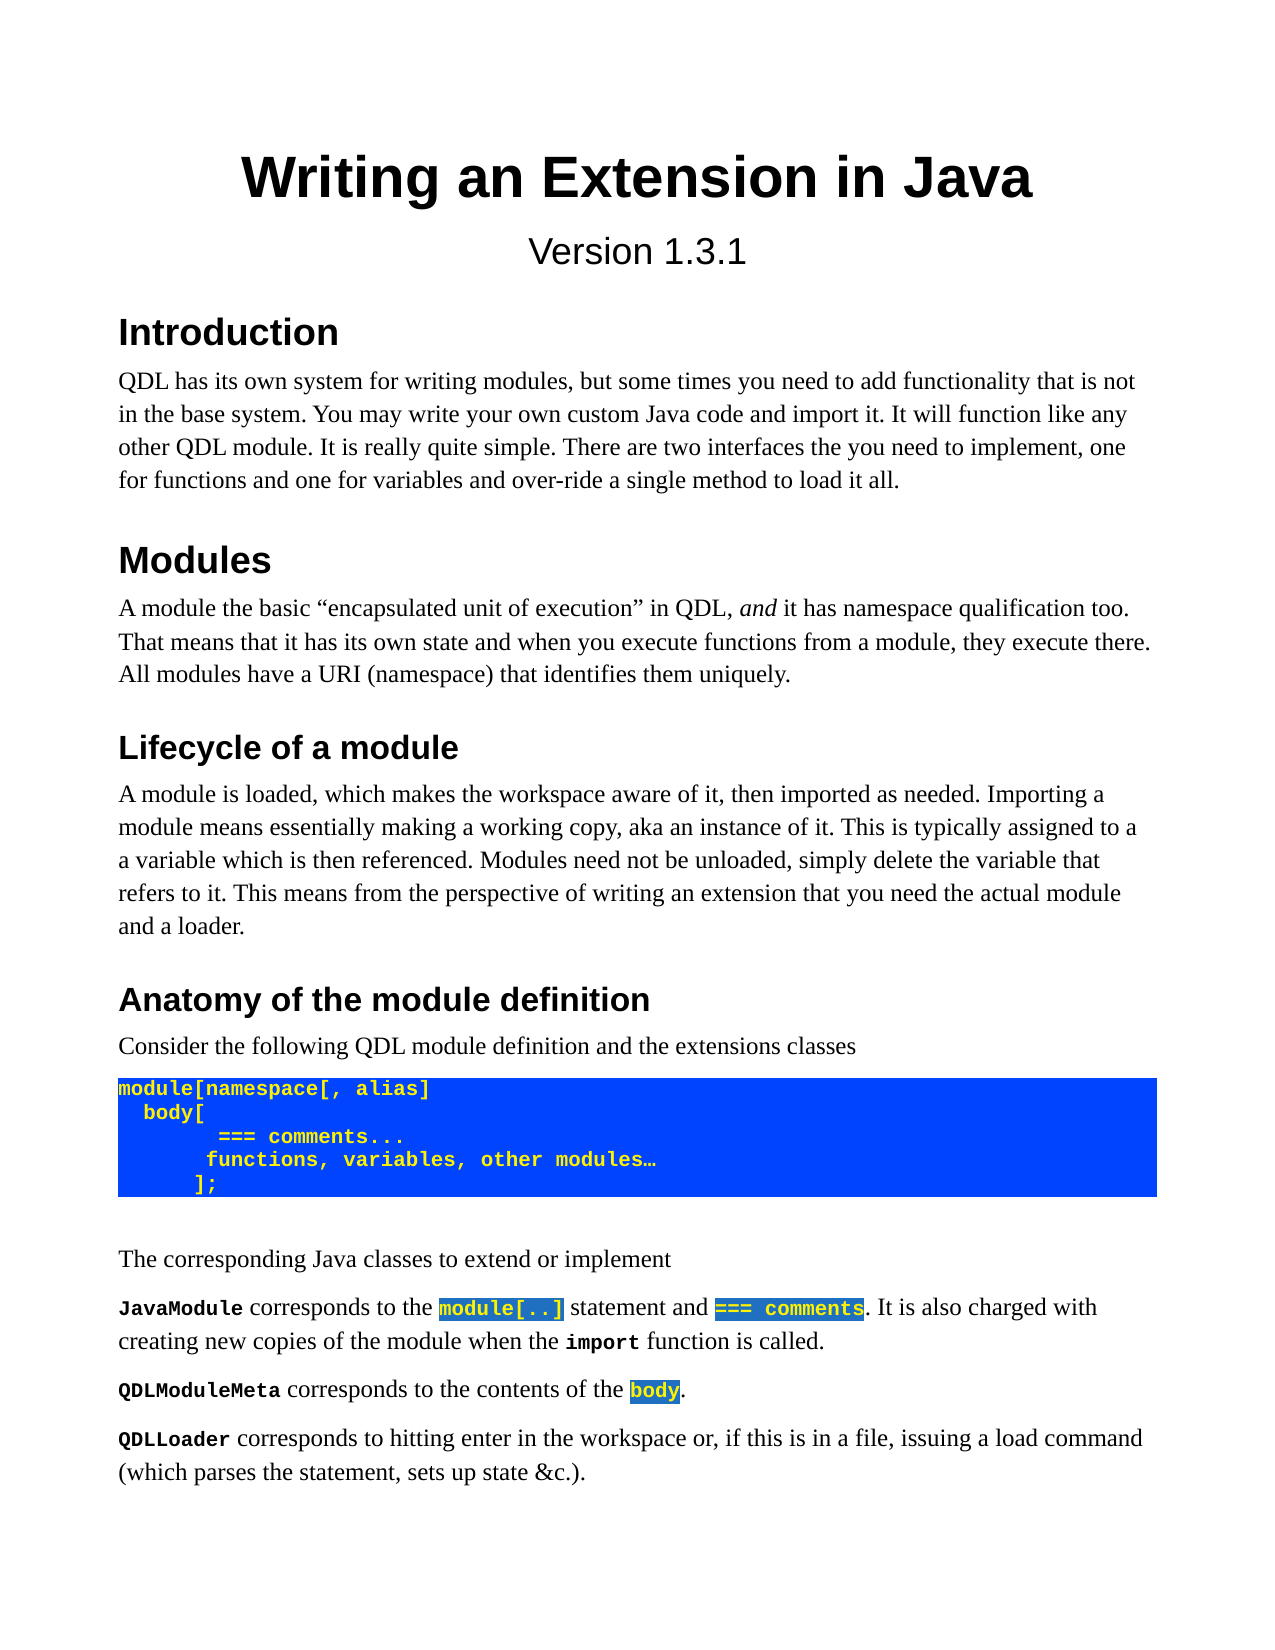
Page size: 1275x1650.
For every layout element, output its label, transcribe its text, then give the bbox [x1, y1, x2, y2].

text ]; [118, 1173, 1157, 1197]
text QDLLoader corresponds to hitting enter in the workspace or, if this is in a file, issuing a load command (which parses the statement, sets up state &c.). [118, 1423, 1157, 1485]
subtitle Version 1.3.1 [118, 229, 1157, 272]
text Consider the following QDL module definition and the extensions classes [118, 1031, 1157, 1059]
text A module the basic “encapsulated unit of execution” in QDL, and it has namespace qualification too. That means that it has its own state and when you execute functions from a module, they execute there. All modules have a URI (namespace) that identifies them uniquely. [118, 593, 1157, 688]
text QDLModuleMeta corresponds to the contents of the body. [118, 1374, 1157, 1404]
text module[namespace[, alias] [118, 1078, 1157, 1102]
text QDL has its own system for writing modules, but some times you need to add functionality that is not in the base system. You may write your own custom Java code and import it. It will function like any other QDL module. It is really quite simple. There are two interfaces the you need to implement, one for functions and one for variables and over-ride a single method to load it all. [118, 366, 1157, 493]
subtitle Modules [118, 537, 1157, 581]
subtitle Lifecycle of a module [118, 728, 1157, 767]
text body[ [118, 1102, 1157, 1126]
text The corresponding Java classes to extend or implement [118, 1244, 1157, 1273]
text A module is loaded, which makes the workspace aware of it, then imported as needed. Importing a module means essentially making a working copy, aka an instance of it. This is typically assigned to a a variable which is then referenced. Modules need not be unloaded, simply delete the variable that refers to it. This means from the perspective of writing an extension that you need the actual module and a loader. [118, 779, 1157, 940]
text functions, variables, other modules… [118, 1149, 1157, 1173]
text === comments... [118, 1126, 1157, 1149]
title Writing an Extension in Java [118, 143, 1157, 210]
text JavaModule corresponds to the module[..] statement and === comments. It is also charged with creating new copies of the module when the import function is called. [118, 1292, 1157, 1355]
subtitle Introduction [118, 309, 1157, 353]
subtitle Anatomy of the module definition [118, 980, 1157, 1018]
